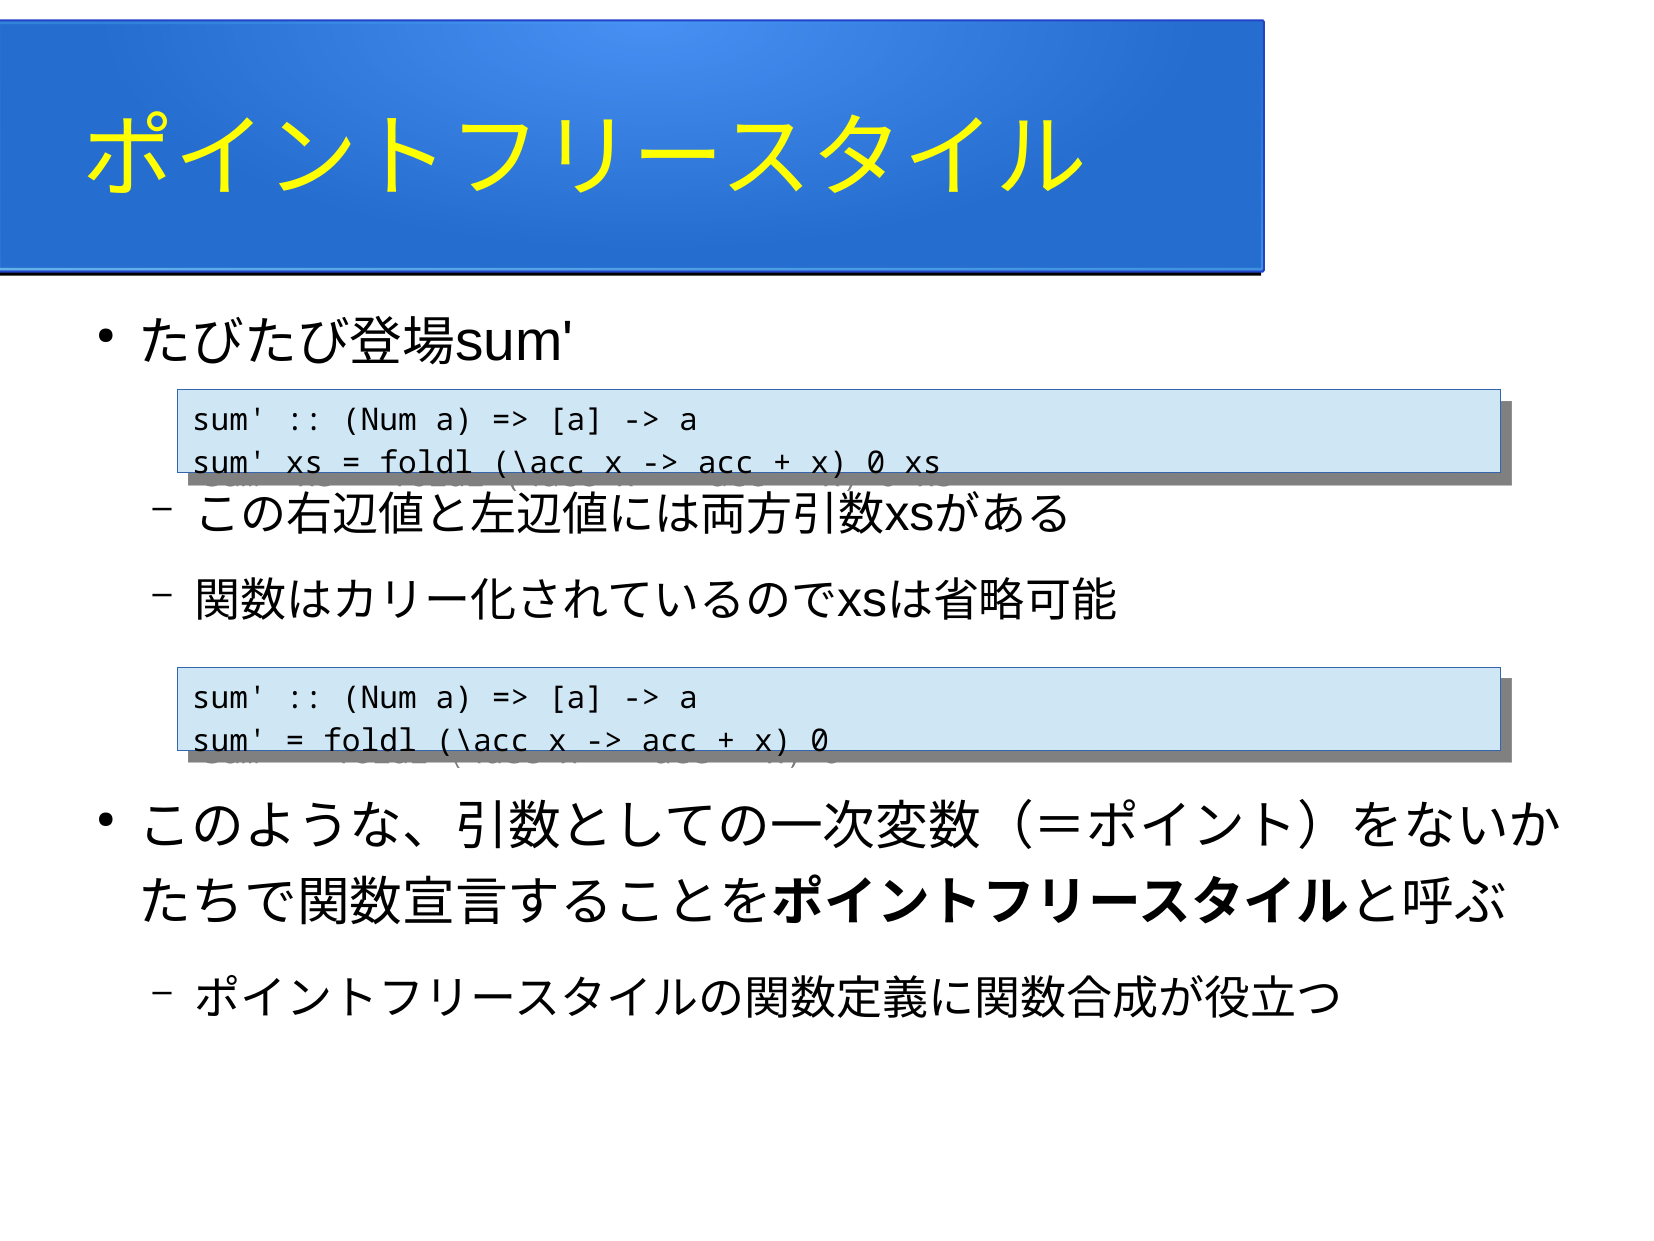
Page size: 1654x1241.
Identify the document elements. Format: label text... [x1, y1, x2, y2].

text_box sum' :: (Num a) => [a] -> a sum' xs = foldl (\acc x -> acc + x) 0 xs [177, 389, 1501, 473]
text_box sum' :: (Num a) => [a] -> a sum' = foldl (\acc x -> acc + x) 0 [177, 667, 1501, 751]
list たびたび登場sum' この右辺値と左辺値には両方引数xsがある 関数はカリー化されているのでxsは省略可能 このような、引数としての一次変数（＝ポイント）をないかたちで関数宣言することをポイントフリースタイルと呼ぶ ポイントフリースタイルの関数定義に関数合成が役立つ [82, 299, 1571, 1099]
title ポイントフリースタイル [82, 47, 1235, 252]
